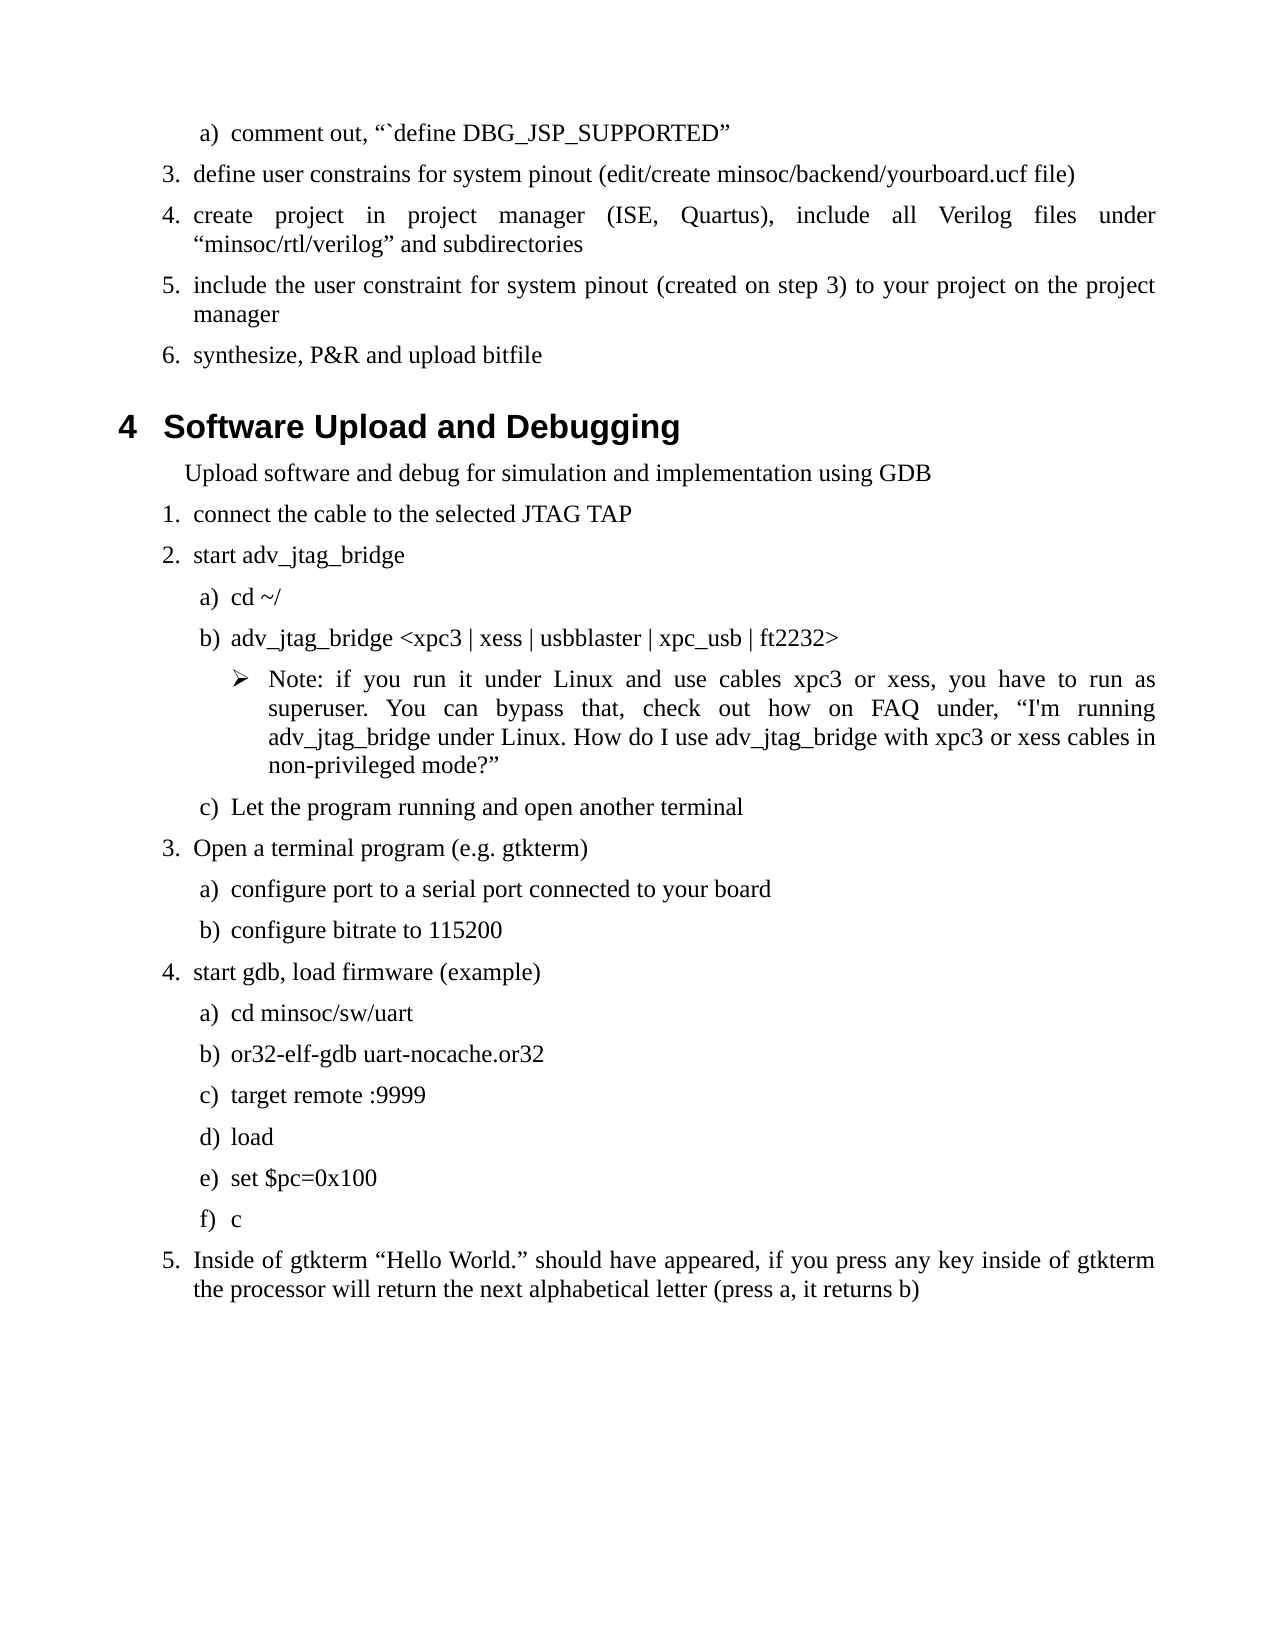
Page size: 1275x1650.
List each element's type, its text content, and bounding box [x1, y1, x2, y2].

list Note: if you run it under Linux and use cables xpc3 or xess, you have to run as superuser. You can bypass that, check out how on FAQ under, “I'm running adv_jtag_bridge under Linux. How do I use adv_jtag_bridge with xpc3 or xess cables in non-privileged mode?” [231, 664, 1157, 779]
list connect the cable to the selected JTAG TAP [156, 499, 1157, 528]
list Open a terminal program (e.g. gtkterm) [156, 833, 1157, 862]
list synthesize, P&R and upload bitfile [156, 341, 1157, 369]
list c [193, 1204, 1157, 1233]
list Let the program running and open another terminal [193, 792, 1157, 821]
list cd ~/ [193, 582, 1157, 611]
list adv_jtag_bridge <xpc3 | xess | usbblaster | xpc_usb | ft2232> [193, 623, 1157, 652]
list start gdb, load firmware (example) [156, 957, 1157, 986]
list configure bitrate to 115200 [193, 916, 1157, 944]
list configure port to a serial port connected to your board [193, 874, 1157, 903]
list load [193, 1122, 1157, 1151]
text Upload software and debug for simulation and implementation using GDB [148, 458, 1127, 487]
list start adv_jtag_bridge [156, 541, 1157, 569]
subtitle Software Upload and Debugging [118, 407, 1157, 446]
list include the user constraint for system pinout (created on step 3) to your project on the project manager [156, 271, 1157, 328]
list set $pc=0x100 [193, 1163, 1157, 1192]
list target remote :9999 [193, 1081, 1157, 1109]
list create project in project manager (ISE, Quartus), include all Verilog files under “minsoc/rtl/verilog” and subdirectories [156, 201, 1157, 258]
list define user constrains for system pinout (edit/create minsoc/backend/yourboard.ucf file) [156, 159, 1157, 188]
list cd minsoc/sw/uart [193, 998, 1157, 1027]
list comment out, “`define DBG_JSP_SUPPORTED” [193, 118, 1157, 147]
list or32-elf-gdb uart-nocache.or32 [193, 1039, 1157, 1068]
list Inside of gtkterm “Hello World.” should have appeared, if you press any key inside of gtkterm the processor will return the next alphabetical letter (press a, it returns b) [156, 1246, 1157, 1303]
